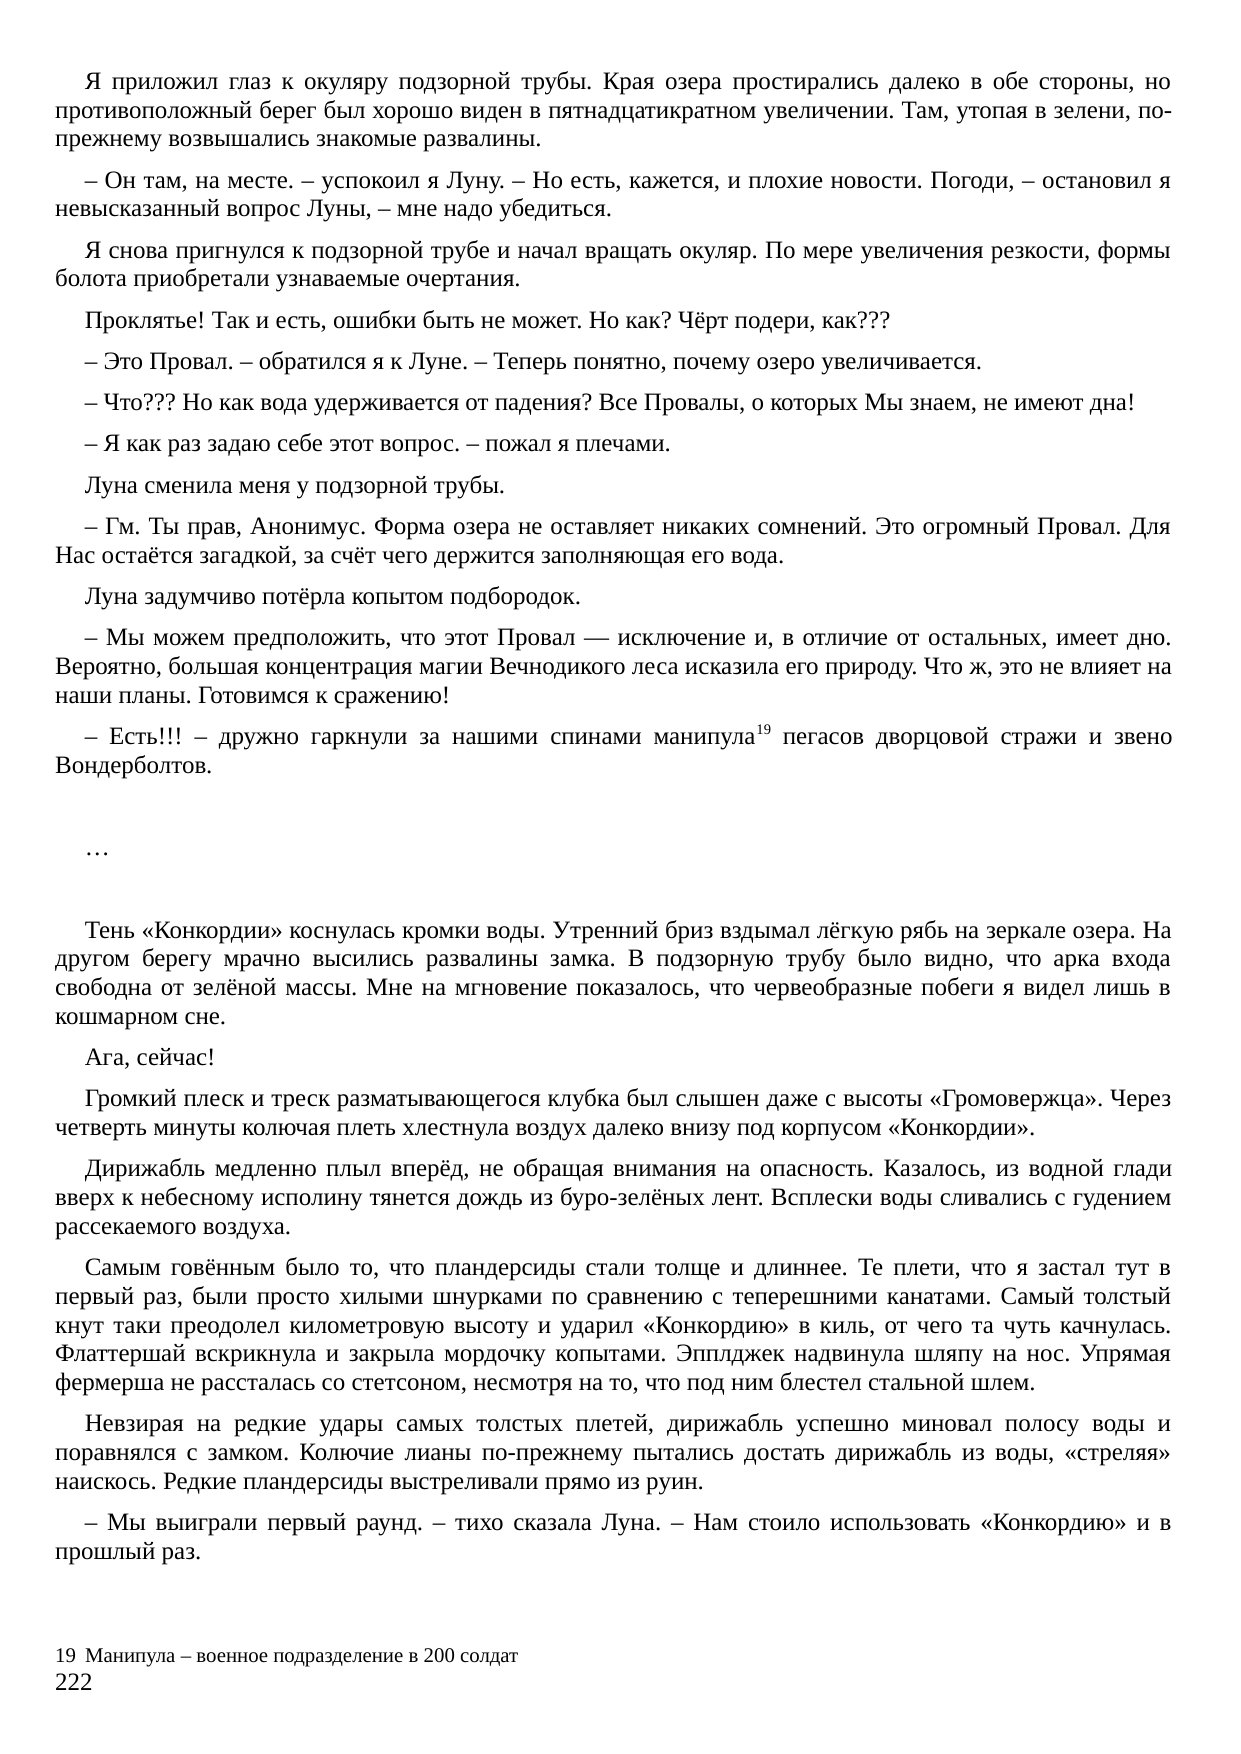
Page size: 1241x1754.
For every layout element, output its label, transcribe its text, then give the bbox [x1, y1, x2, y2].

text Я приложил глаз к окуляру подзорной трубы. Края озера простирались далеко в обе стороны, но противоположный берег был хорошо виден в пятнадцатикратном увеличении. Там, утопая в зелени, по-прежнему возвышались знакомые развалины. [55, 66, 1173, 152]
text – Он там, на месте. – успокоил я Луну. – Но есть, кажется, и плохие новости. Погоди, – остановил я невысказанный вопрос Луны, – мне надо убедиться. [55, 165, 1173, 222]
text Невзирая на редкие удары самых толстых плетей, дирижабль успешно миновал полосу воды и поравнялся с замком. Колючие лианы по-прежнему пытались достать дирижабль из воды, «стреляя» наискось. Редкие пландерсиды выстреливали прямо из руин. [55, 1408, 1173, 1495]
text – Мы можем предположить, что этот Провал — исключение и, в отличие от остальных, имеет дно. Вероятно, большая концентрация магии Вечнодикого леса исказила его природу. Что ж, это не влияет на наши планы. Готовимся к сражению! [55, 622, 1173, 708]
text Луна сменила меня у подзорной трубы. [55, 470, 1173, 498]
text Я снова пригнулся к подзорной трубе и начал вращать окуляр. По мере увеличения резкости, формы болота приобретали узнаваемые очертания. [55, 235, 1173, 292]
text Луна задумчиво потёрла копытом подбородок. [55, 581, 1173, 610]
text Ага, сейчас! [55, 1042, 1173, 1071]
text – Гм. Ты прав, Анонимус. Форма озера не оставляет никаких сомнений. Это огромный Провал. Для Нас остаётся загадкой, за счёт чего держится заполняющая его вода. [55, 511, 1173, 568]
text – Есть!!! – дружно гаркнули за нашими спинами манипула пегасов дворцовой стражи и звено Вондерболтов. [55, 721, 1173, 778]
text Громкий плеск и треск разматывающегося клубка был слышен даже с высоты «Громовержца». Через четверть минуты колючая плеть хлестнула воздух далеко внизу под корпусом «Конкордии». [55, 1083, 1173, 1141]
text – Мы выиграли первый раунд. – тихо сказала Луна. – Нам стоило использовать «Конкордию» и в прошлый раз. [55, 1507, 1173, 1565]
text Дирижабль медленно плыл вперёд, не обращая внимания на опасность. Казалось, из водной глади вверх к небесному исполину тянется дождь из буро-зелёных лент. Всплески воды сливались с гудением рассекаемого воздуха. [55, 1153, 1173, 1240]
text – Я как раз задаю себе этот вопрос. – пожал я плечами. [55, 428, 1173, 457]
text Проклятье! Так и есть, ошибки быть не может. Но как? Чёрт подери, как??? [55, 305, 1173, 333]
text … [55, 832, 1173, 861]
text Манипула – военное подразделение в 200 солдат [55, 1642, 1173, 1667]
text – Что??? Но как вода удерживается от падения? Все Провалы, о которых Мы знаем, не имеют дна! [55, 387, 1173, 416]
text Тень «Конкордии» коснулась кромки воды. Утренний бриз вздымал лёгкую рябь на зеркале озера. На другом берегу мрачно высились развалины замка. В подзорную трубу было видно, что арка входа свободна от зелёной массы. Мне на мгновение показалось, что червеобразные побеги я видел лишь в кошмарном сне. [55, 915, 1173, 1030]
text Самым говённым было то, что пландерсиды стали толще и длиннее. Те плети, что я застал тут в первый раз, были просто хилыми шнурками по сравнению с теперешними канатами. Самый толстый кнут таки преодолел километровую высоту и ударил «Конкордию» в киль, от чего та чуть качнулась. Флаттершай вскрикнула и закрыла мордочку копытами. Эпплджек надвинула шляпу на нос. Упрямая фермерша не рассталась со стетсоном, несмотря на то, что под ним блестел стальной шлем. [55, 1252, 1173, 1396]
text – Это Провал. – обратился я к Луне. – Теперь понятно, почему озеро увеличивается. [55, 346, 1173, 375]
